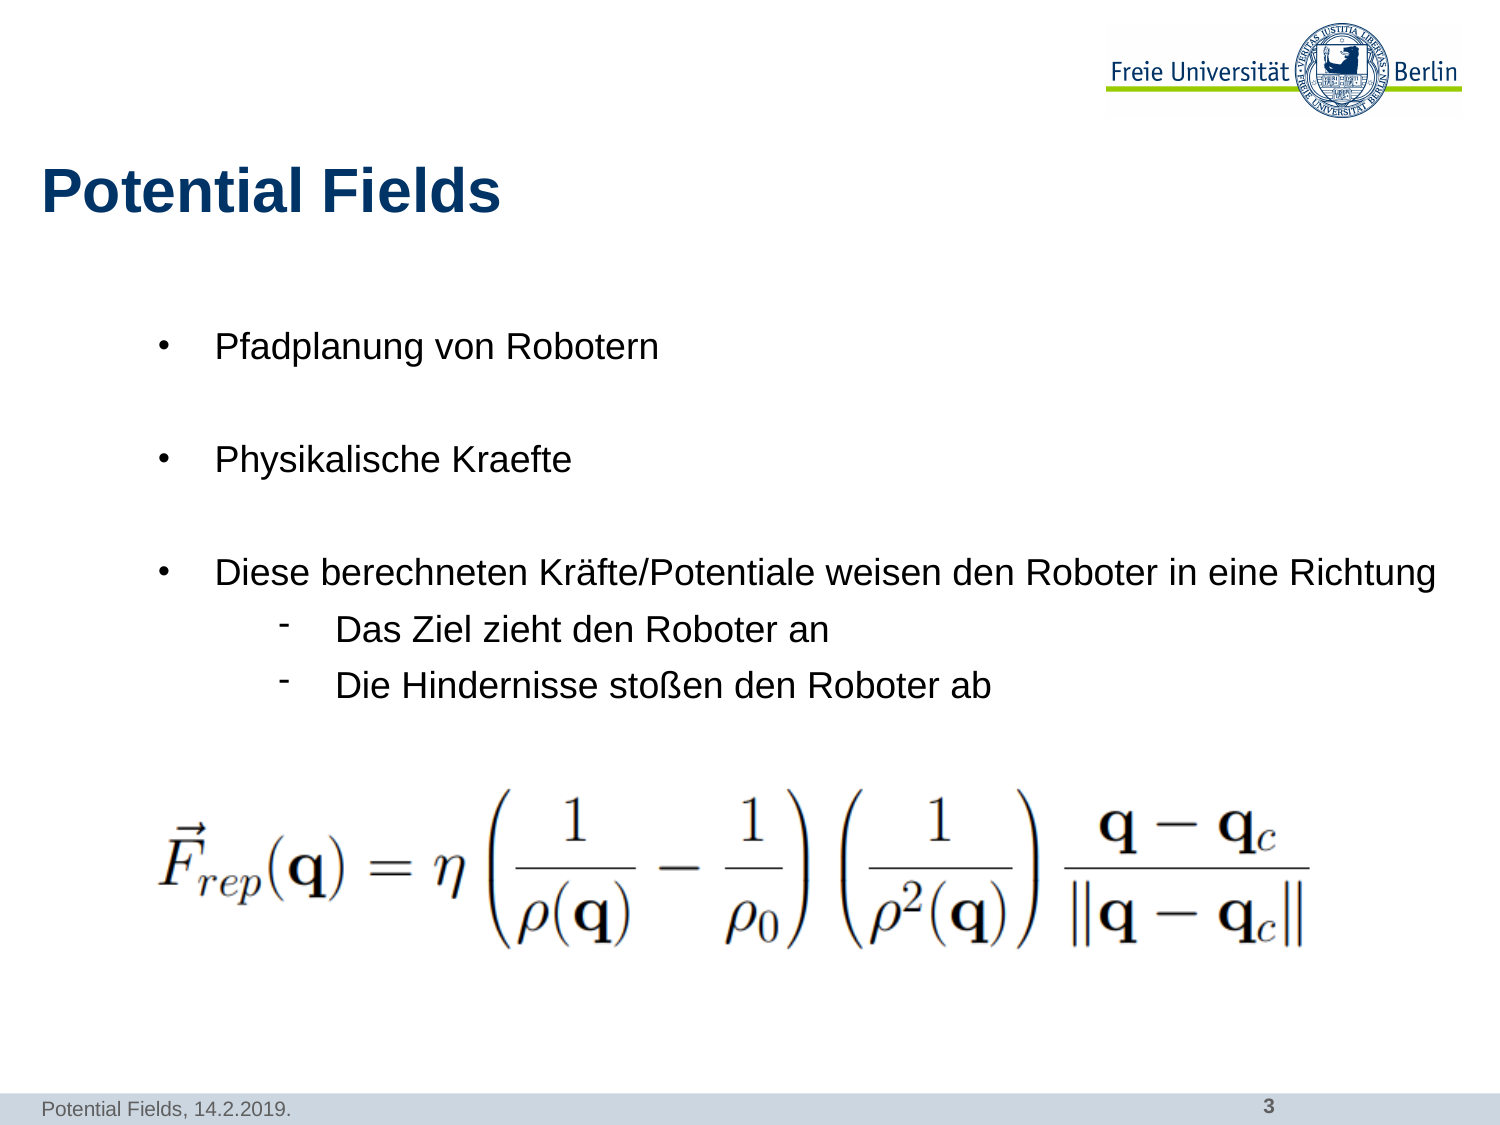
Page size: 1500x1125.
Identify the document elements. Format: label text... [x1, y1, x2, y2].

list Pfadplanung von Robotern Physikalische Kraefte Diese berechneten Kräfte/Potentiale weisen den Roboter in eine Richtung Das Ziel zieht den Roboter an Die Hindernisse stoßen den Roboter ab [41, 265, 1460, 919]
title Potential Fields [41, 149, 1460, 221]
picture [1106, 23, 1462, 118]
picture [150, 758, 1349, 991]
